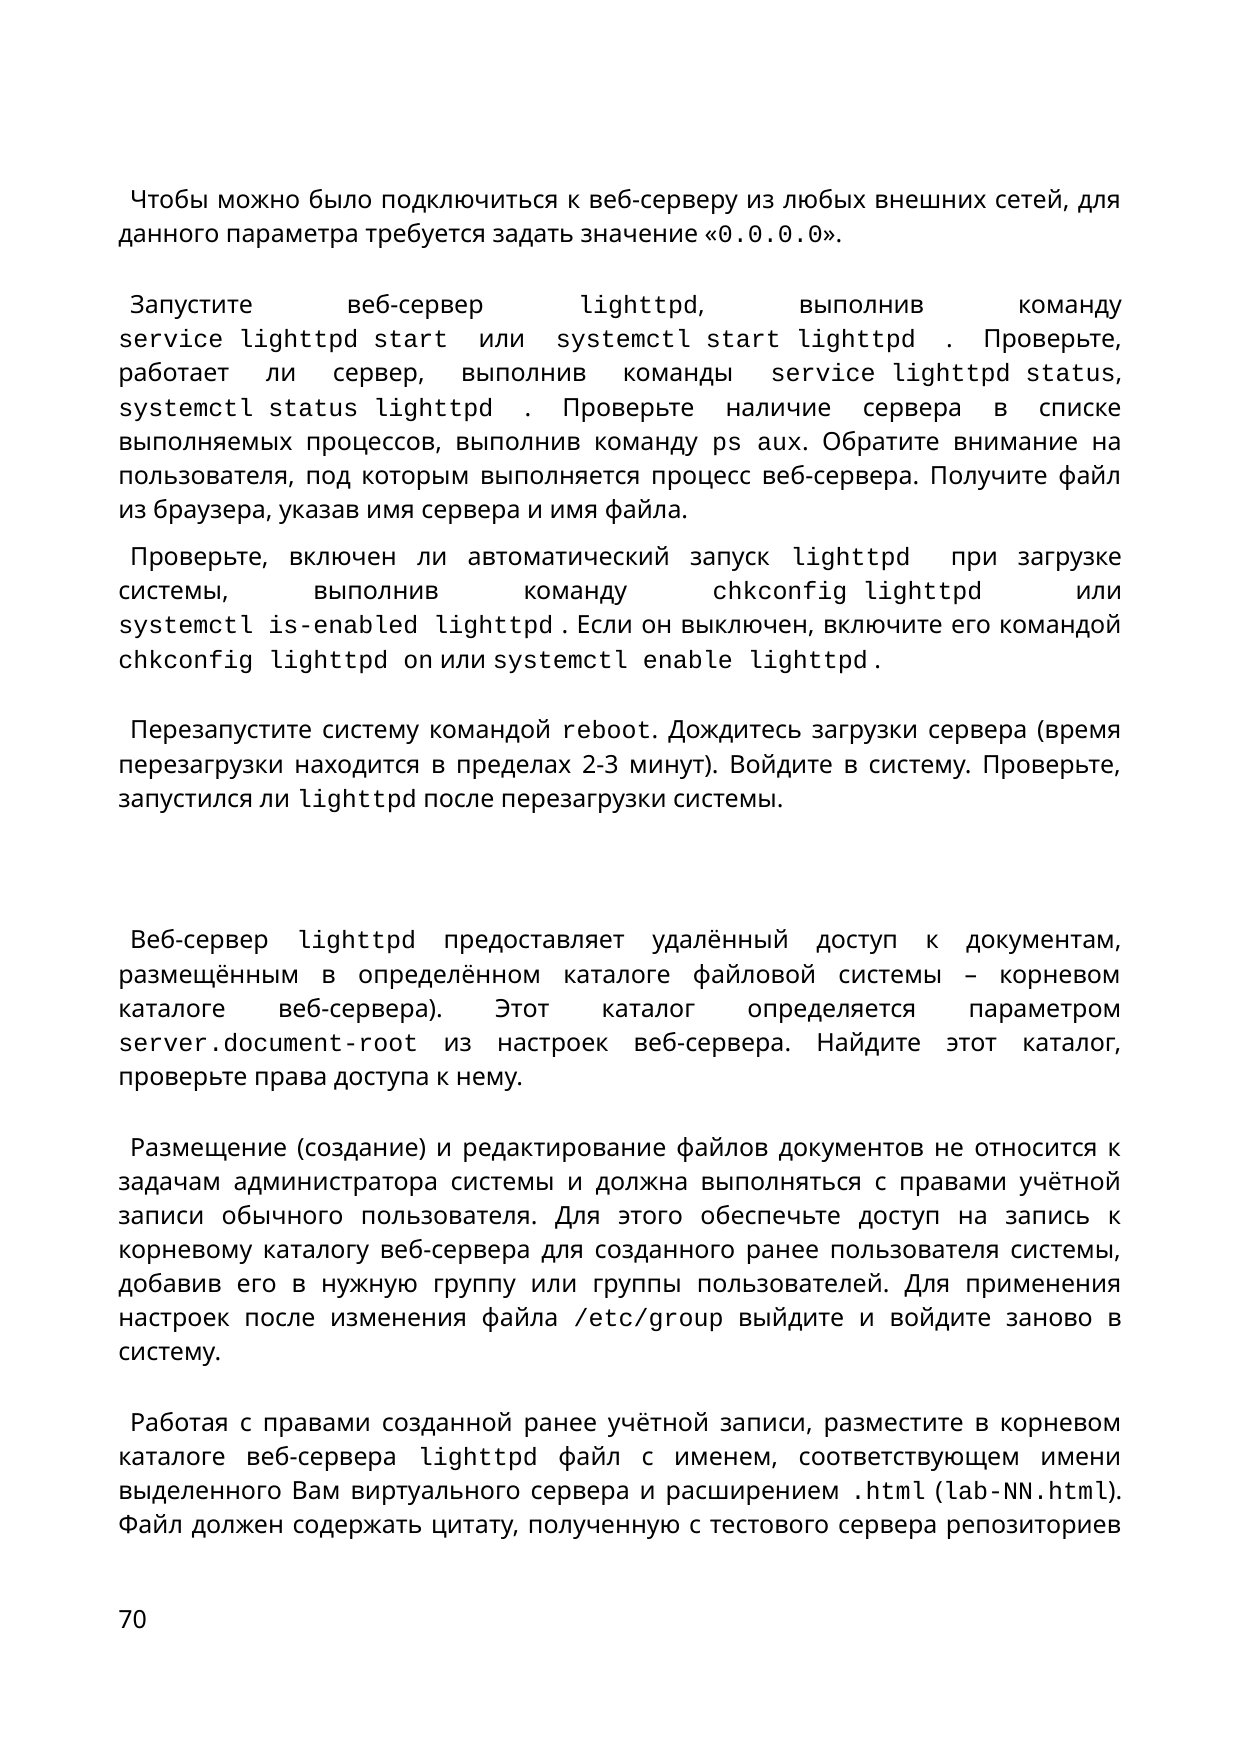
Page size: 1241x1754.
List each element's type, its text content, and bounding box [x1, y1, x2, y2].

text Работая с правами созданной ранее учётной записи, разместите в корневом каталоге веб-сервера lighttpd файл с именем, соответствующем имени выделенного Вам виртуального сервера и расширением .html (lab-NN.html). Файл должен содержать цитату, полученную с тестового сервера репозиториев [118, 1404, 1122, 1541]
text Чтобы можно было подключиться к веб-серверу из любых внешних сетей, для данного параметра требуется задать значение «0.0.0.0». [118, 182, 1122, 250]
text Проверьте, включен ли автоматический запуск lighttpd при загрузке системы, выполнив команду chkconfig lighttpd или systemctl is‑enabled lighttpd . Если он выключен, включите его командой chkconfig lighttpd on или systemctl enable lighttpd . [118, 538, 1122, 676]
text Веб-сервер lighttpd предоставляет удалённый доступ к документам, размещённым в определённом каталоге файловой системы – корневом каталоге веб-сервера). Этот каталог определяется параметром server.document-root из настроек веб-сервера. Найдите этот каталог, проверьте права доступа к нему. [118, 922, 1122, 1093]
text Запустите веб-сервер lighttpd, выполнив команду service lighttpd start или systemctl start lighttpd . Проверьте, работает ли сервер, выполнив команды service lighttpd status, systemctl status lighttpd . Проверьте наличие сервера в списке выполняемых процессов, выполнив команду ps aux. Обратите внимание на пользователя, под которым выполняется процесс веб-сервера. Получите файл из браузера, указав имя сервера и имя файла. [118, 287, 1122, 526]
text Размещение (создание) и редактирование файлов документов не относится к задачам администратора системы и должна выполняться с правами учётной записи обычного пользователя. Для этого обеспечьте доступ на запись к корневому каталогу веб-сервера для созданного ранее пользователя системы, добавив его в нужную группу или группы пользователей. Для применения настроек после изменения файла /etc/group выйдите и войдите заново в систему. [118, 1129, 1122, 1368]
text Перезапустите систему командой reboot. Дождитесь загрузки сервера (время перезагрузки находится в пределах 2-3 минут). Войдите в систему. Проверьте, запустился ли lighttpd после перезагрузки системы. [118, 712, 1122, 815]
